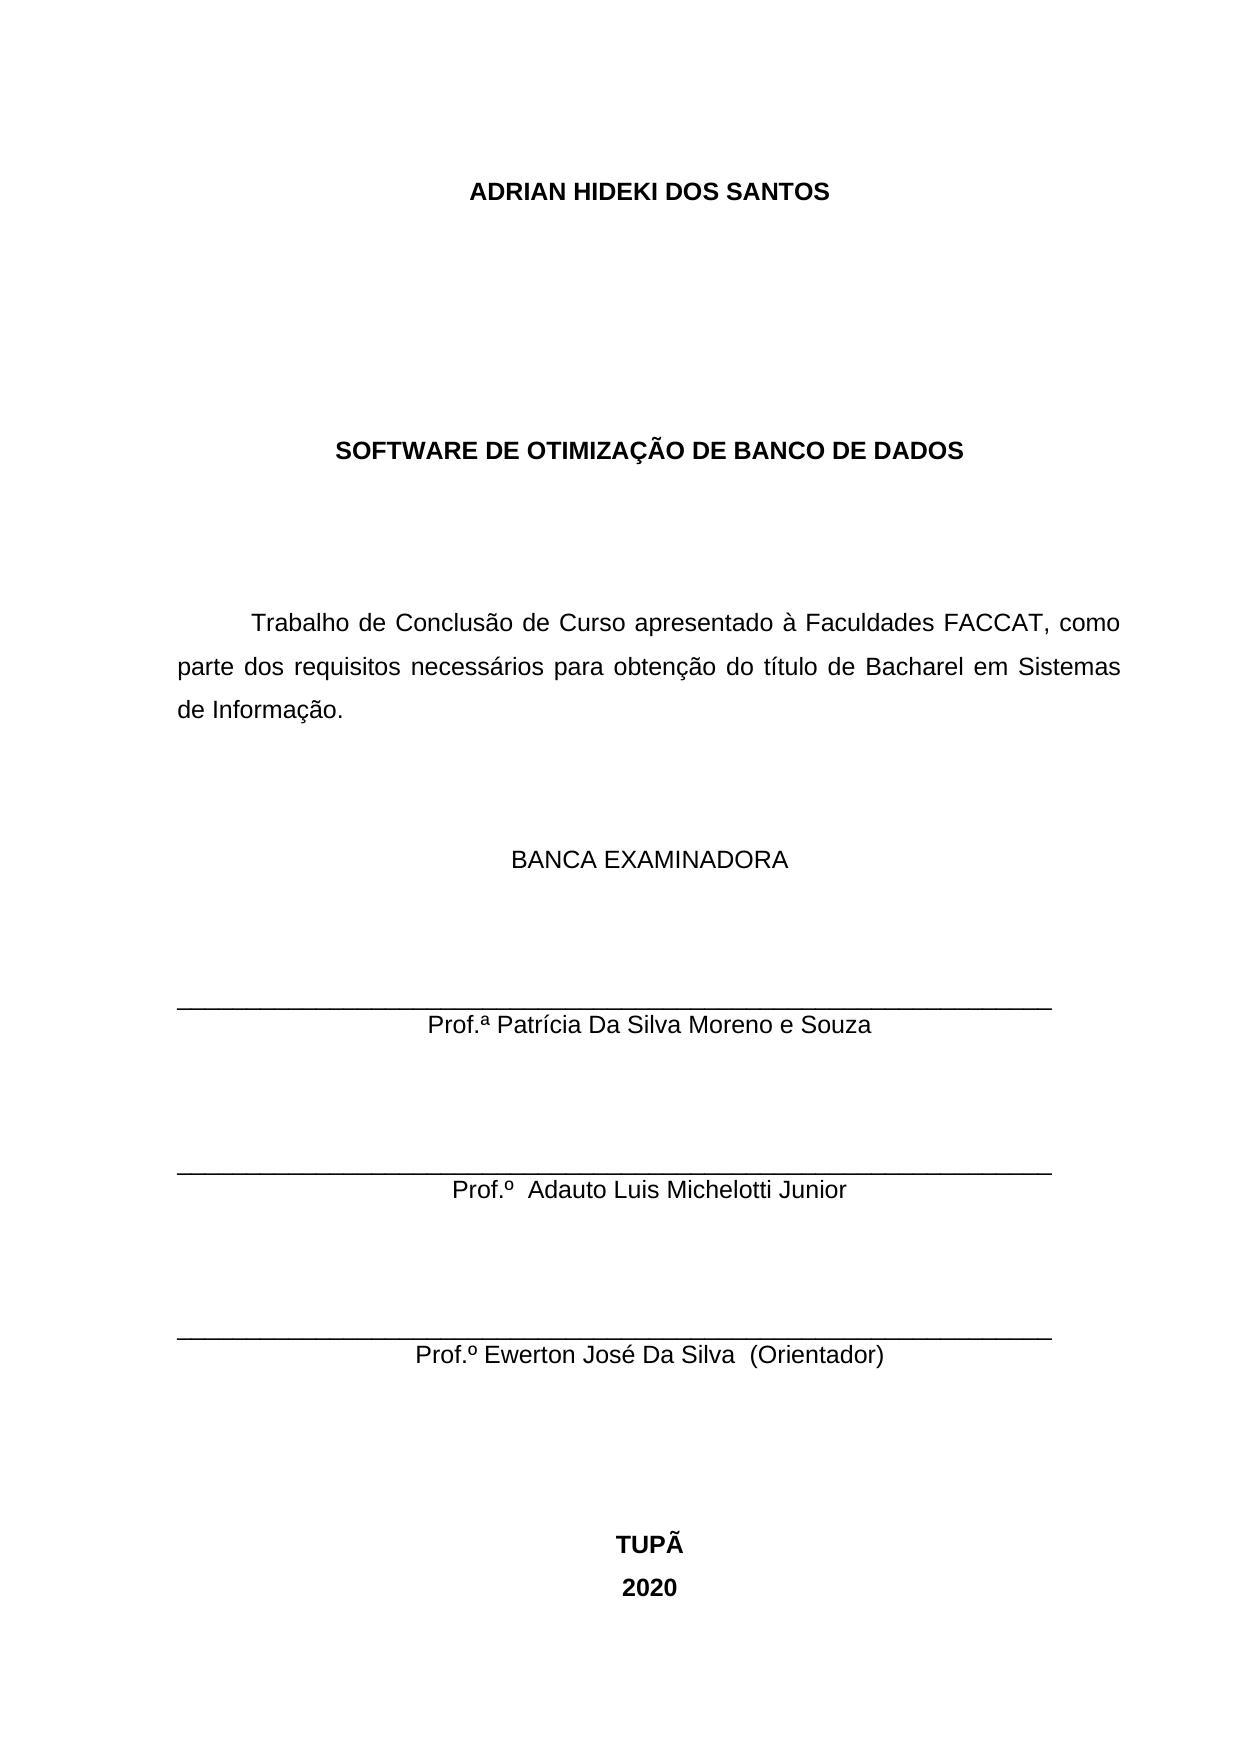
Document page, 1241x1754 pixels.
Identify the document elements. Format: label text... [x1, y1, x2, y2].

text 2020 [177, 1573, 1122, 1602]
text TUPÃ [177, 1530, 1122, 1559]
text Trabalho de Conclusão de Curso apresentado à Faculdades FACCAT, como parte dos requisitos necessários para obtenção do título de Bacharel em Sistemas de Informação. [177, 608, 1122, 723]
text Prof.º Adauto Luis Michelotti Junior [177, 1175, 1122, 1204]
text SOFTWARE DE OTIMIZAÇÃO DE BANCO DE DADOS [177, 436, 1122, 464]
text Prof.ª Patrícia Da Silva Moreno e Souza [177, 1010, 1122, 1039]
text ADRIAN HIDEKI DOS SANTOS [177, 177, 1122, 206]
text BANCA EXAMINADORA [177, 845, 1122, 874]
text _______________________________________________________________ [177, 981, 1122, 1010]
text _______________________________________________________________ [177, 1146, 1122, 1175]
text _______________________________________________________________ [177, 1311, 1122, 1340]
text Prof.º Ewerton José Da Silva (Orientador) [177, 1340, 1122, 1369]
